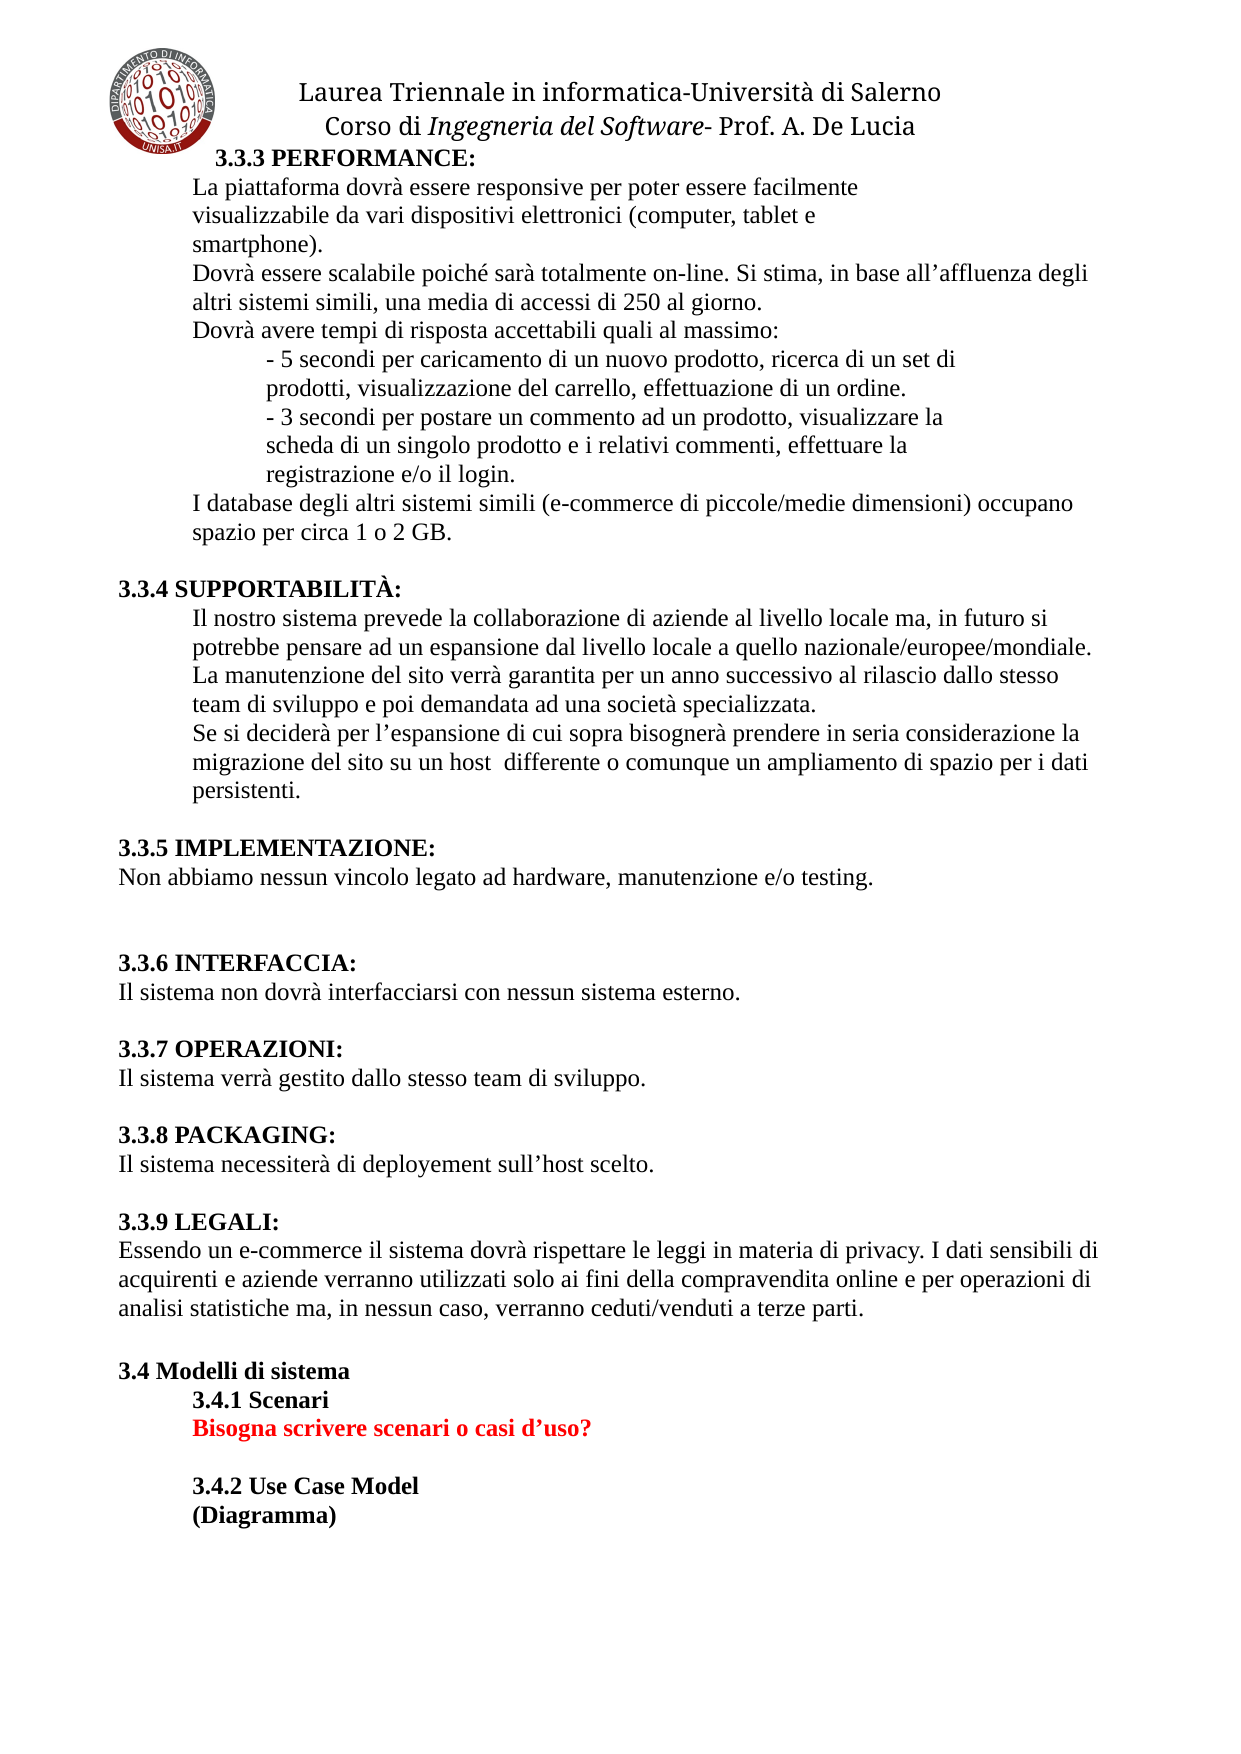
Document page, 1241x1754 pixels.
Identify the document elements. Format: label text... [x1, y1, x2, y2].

text Il nostro sistema prevede la collaborazione di aziende al livello locale ma, in futuro si potrebbe pensare ad un espansione dal livello locale a quello nazionale/europee/mondiale. [118, 603, 1122, 661]
text 3.3.6 INTERFACCIA: [118, 948, 1122, 977]
text 3.3.3 PERFORMANCE: [118, 143, 1122, 172]
text (Diagramma) [118, 1500, 1122, 1528]
text Essendo un e-commerce il sistema dovrà rispettare le leggi in materia di privacy. I dati sensibili di acquirenti e aziende verranno utilizzati solo ai fini della compravendita online e per operazioni di analisi statistiche ma, in nessun caso, verranno ceduti/venduti a terze parti. [118, 1236, 1122, 1322]
text Non abbiamo nessun vincolo legato ad hardware, manutenzione e/o testing. [118, 862, 1122, 891]
text 3.3.7 OPERAZIONI: [118, 1034, 1122, 1063]
text 3.3.5 IMPLEMENTAZIONE: [118, 833, 1122, 862]
text 3.3.4 SUPPORTABILITÀ: [118, 574, 1122, 603]
text - 3 secondi per postare un commento ad un prodotto, visualizzare la scheda di un singolo prodotto e i relativi commenti, effettuare la registrazione e/o il login. [118, 402, 1122, 488]
text 3.3.9 LEGALI: [118, 1207, 1122, 1236]
text 3.4.2 Use Case Model [118, 1471, 1122, 1500]
text Bisogna scrivere scenari o casi d’uso? [118, 1413, 1122, 1442]
text Dovrà avere tempi di risposta accettabili quali al massimo: [118, 316, 1122, 344]
text La piattaforma dovrà essere responsive per poter essere facilmente visualizzabile da vari dispositivi elettronici (computer, tablet e smartphone). [118, 172, 1122, 258]
text 3.4.1 Scenari [118, 1385, 1122, 1413]
text Il sistema non dovrà interfacciarsi con nessun sistema esterno. [118, 977, 1122, 1006]
text Il sistema verrà gestito dallo stesso team di sviluppo. [118, 1063, 1122, 1092]
text 3.4 Modelli di sistema [118, 1356, 1122, 1385]
text 3.3.8 PACKAGING: [118, 1121, 1122, 1149]
text Dovrà essere scalabile poiché sarà totalmente on-line. Si stima, in base all’affluenza degli altri sistemi simili, una media di accessi di 250 al giorno. [118, 258, 1122, 316]
text Il sistema necessiterà di deployement sull’host scelto. [118, 1149, 1122, 1178]
text Se si deciderà per l’espansione di cui sopra bisognerà prendere in seria considerazione la migrazione del sito su un host differente o comunque un ampliamento di spazio per i dati persistenti. [118, 718, 1122, 804]
text - 5 secondi per caricamento di un nuovo prodotto, ricerca di un set di prodotti, visualizzazione del carrello, effettuazione di un ordine. [118, 344, 1122, 402]
text I database degli altri sistemi simili (e-commerce di piccole/medie dimensioni) occupano spazio per circa 1 o 2 GB. [118, 488, 1122, 546]
text La manutenzione del sito verrà garantita per un anno successivo al rilascio dallo stesso team di sviluppo e poi demandata ad una società specializzata. [118, 661, 1122, 718]
